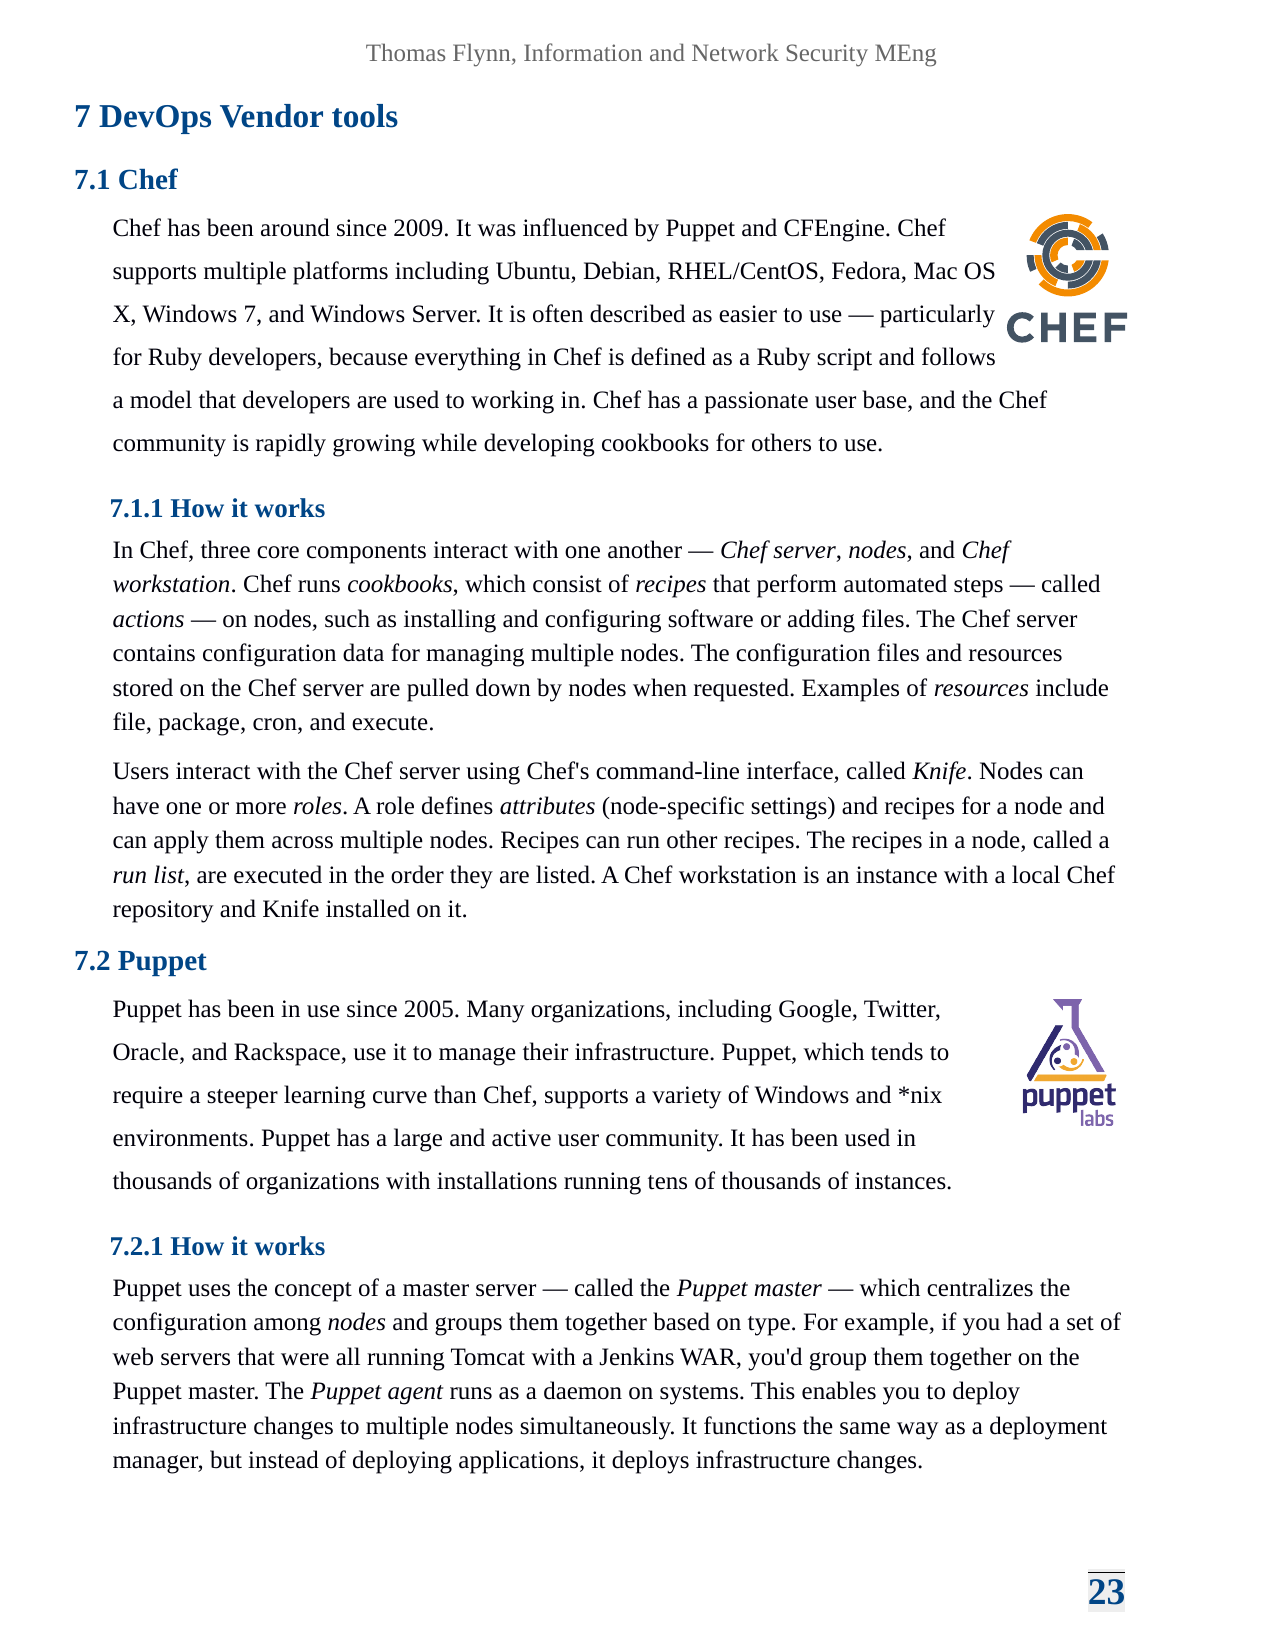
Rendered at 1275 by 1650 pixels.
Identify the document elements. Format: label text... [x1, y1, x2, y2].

subtitle 7.2.1 How it works [109, 1230, 1125, 1261]
subtitle 7 DevOps Vendor tools [74, 96, 1125, 134]
text Puppet uses the concept of a master server — called the Puppet master — which centralizes the configuration among nodes and groups them together based on type. For example, if you had a set of web servers that were all running Tomcat with a Jenkins WAR, you'd group them together on the Puppet master. The Puppet agent runs as a daemon on systems. This enables you to deploy infrastructure changes to multiple nodes simultaneously. It functions the same way as a deployment manager, but instead of deploying applications, it deploys infrastructure changes. [112, 1273, 1125, 1474]
subtitle 7.1.1 How it works [109, 492, 1125, 523]
text Chef has been around since 2009. It was influenced by Puppet and CFEngine. Chef supports multiple platforms including Ubuntu, Debian, RHEL/CentOS, Fedora, Mac OS X, Windows 7, and Windows Server. It is often described as easier to use — particularly for Ruby developers, because everything in Chef is defined as a Ruby script and follows a model that developers are used to working in. Chef has a passionate user base, and the Chef community is rapidly growing while developing cookbooks for others to use. [112, 213, 1125, 457]
picture [1013, 999, 1153, 1137]
text In Chef, three core components interact with one another — Chef server, nodes, and Chef workstation. Chef runs cookbooks, which consist of recipes that perform automated steps — called actions — on nodes, such as installing and configuring software or adding files. The Chef server contains configuration data for managing multiple nodes. The configuration files and resources stored on the Chef server are pulled down by nodes when requested. Examples of resources include file, package, cron, and execute. [112, 535, 1125, 736]
text Puppet has been in use since 2005. Many organizations, including Google, Twitter, Oracle, and Rackspace, use it to manage their infrastructure. Puppet, which tends to require a steeper learning curve than Chef, supports a variety of Windows and *nix environments. Puppet has a large and active user community. It has been used in thousands of organizations with installations running tens of thousands of instances. [112, 994, 1125, 1195]
text Users interact with the Chef server using Chef's command-line interface, called Knife. Nodes can have one or more roles. A role defines attributes (node-specific settings) and recipes for a node and can apply them across multiple nodes. Recipes can run other recipes. The recipes in a node, called a run list, are executed in the order they are listed. A Chef workstation is an instance with a local Chef repository and Knife installed on it. [112, 756, 1125, 923]
subtitle 7.1 Chef [74, 162, 1125, 196]
subtitle 7.2 Puppet [74, 943, 1125, 977]
